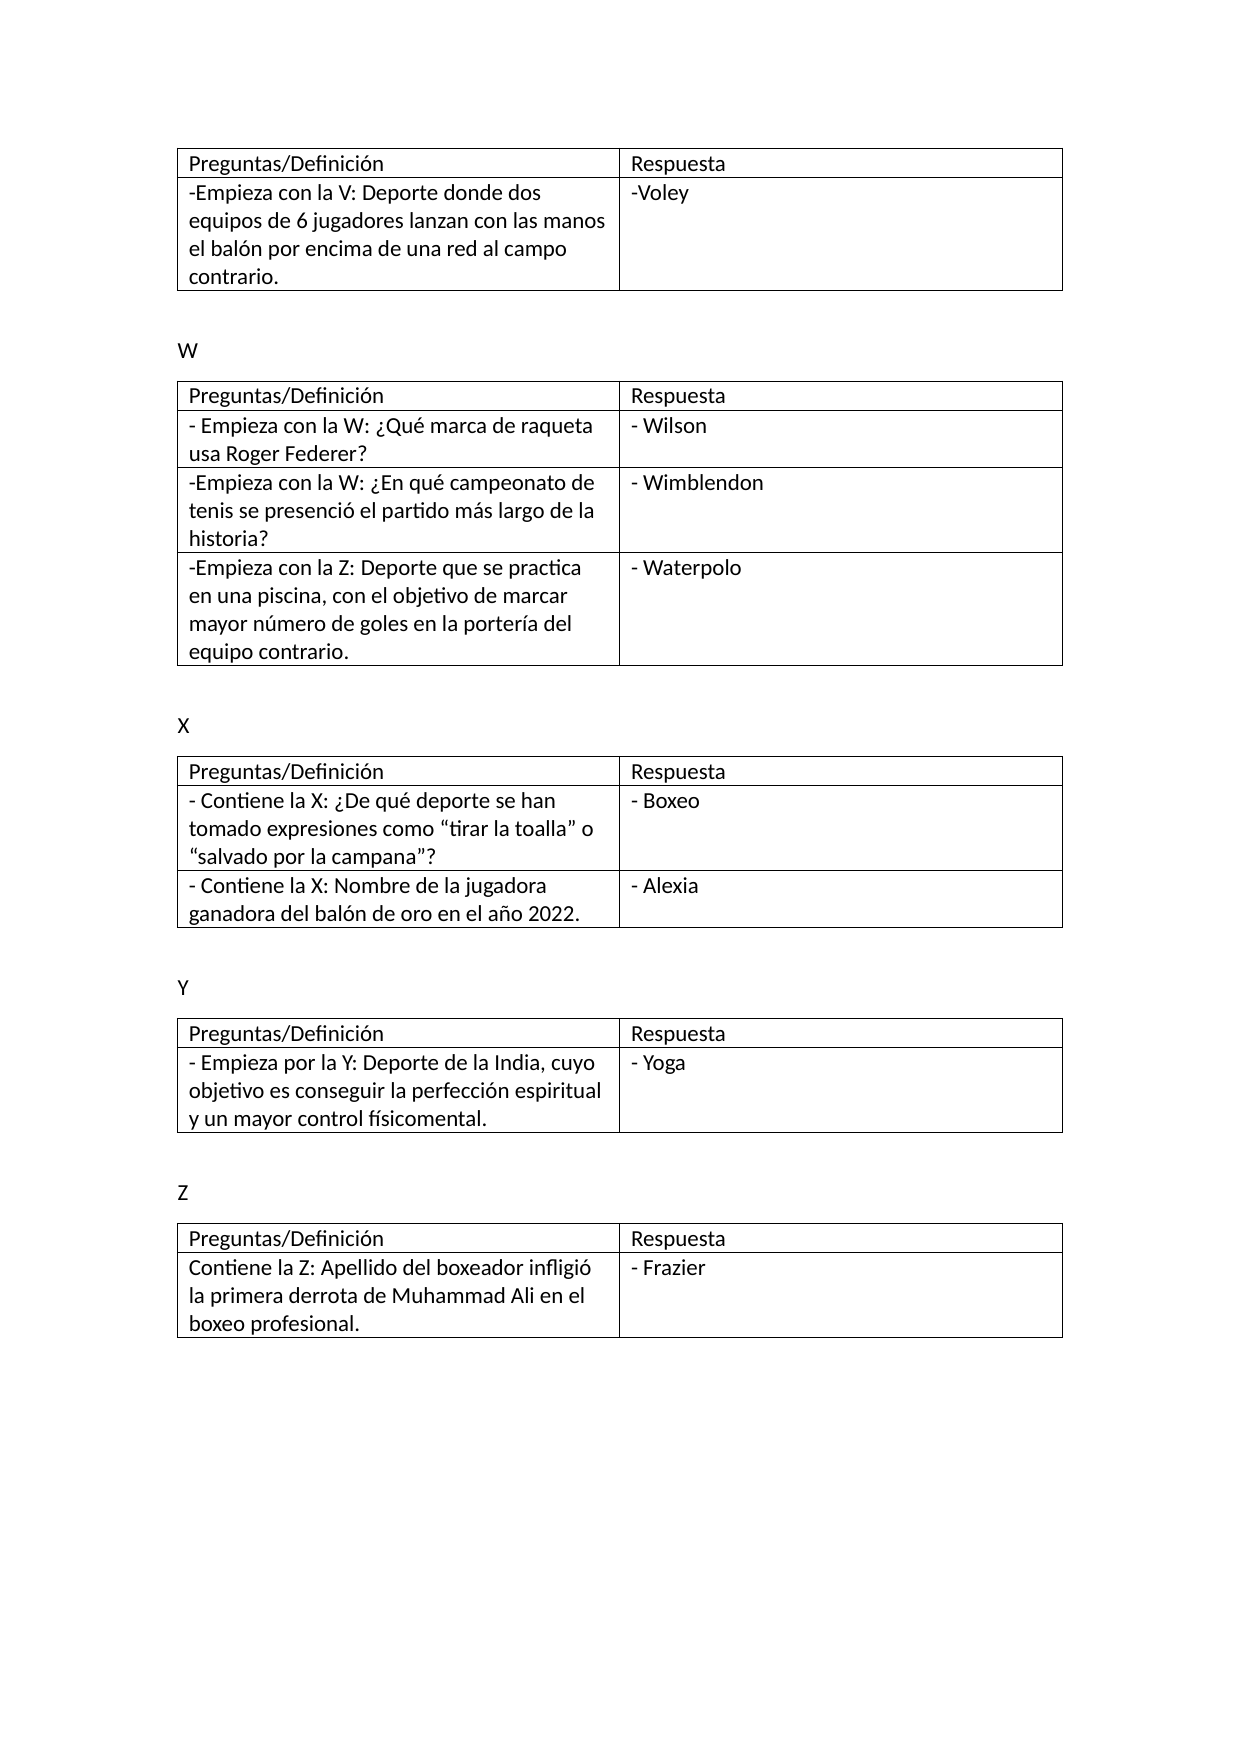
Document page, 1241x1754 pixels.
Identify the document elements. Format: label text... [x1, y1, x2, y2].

table_header Preguntas/Definición [178, 149, 619, 177]
table_header Respuesta [620, 382, 1062, 410]
table_header Preguntas/Definición [178, 757, 619, 785]
table_cell - Contiene la X: Nombre de la jugadora ganadora del balón de oro en el año 2022. [178, 871, 619, 927]
table_cell -Empieza con la Z: Deporte que se practica en una piscina, con el objetivo de marcar mayor número de goles en la portería del equipo contrario. [178, 553, 619, 665]
table_header Respuesta [620, 1224, 1062, 1252]
table_cell - Waterpolo [620, 553, 1062, 665]
table_cell -Voley [620, 178, 1062, 290]
table_header Respuesta [620, 757, 1062, 785]
table_cell Contiene la Z: Apellido del boxeador infligió la primera derrota de Muhammad Ali en el boxeo profesional. [178, 1253, 619, 1337]
table_header Respuesta [620, 149, 1062, 177]
table_cell -Empieza con la W: ¿En qué campeonato de tenis se presenció el partido más largo de la historia? [178, 468, 619, 552]
table_header Preguntas/Definición [178, 1224, 619, 1252]
table_header Preguntas/Definición [178, 382, 619, 410]
table_cell - Contiene la X: ¿De qué deporte se han tomado expresiones como “tirar la toalla” o “salvado por la campana”? [178, 786, 619, 870]
text Z [177, 1178, 1063, 1206]
table_cell - Empieza con la W: ¿Qué marca de raqueta usa Roger Federer? [178, 411, 619, 467]
text X [177, 711, 1063, 739]
table_header Respuesta [620, 1019, 1062, 1047]
table_cell - Boxeo [620, 786, 1062, 870]
text Y [177, 973, 1063, 1001]
table_cell -Empieza con la V: Deporte donde dos equipos de 6 jugadores lanzan con las manos el balón por encima de una red al campo contrario. [178, 178, 619, 290]
text W [177, 336, 1063, 364]
table_cell - Wimblendon [620, 468, 1062, 552]
table_cell - Yoga [620, 1048, 1062, 1132]
table_cell - Wilson [620, 411, 1062, 467]
table_cell - Frazier [620, 1253, 1062, 1337]
table_cell - Empieza por la Y: Deporte de la India, cuyo objetivo es conseguir la perfección espiritual y un mayor control físicomental. [178, 1048, 619, 1132]
table_cell - Alexia [620, 871, 1062, 927]
table_header Preguntas/Definición [178, 1019, 619, 1047]
